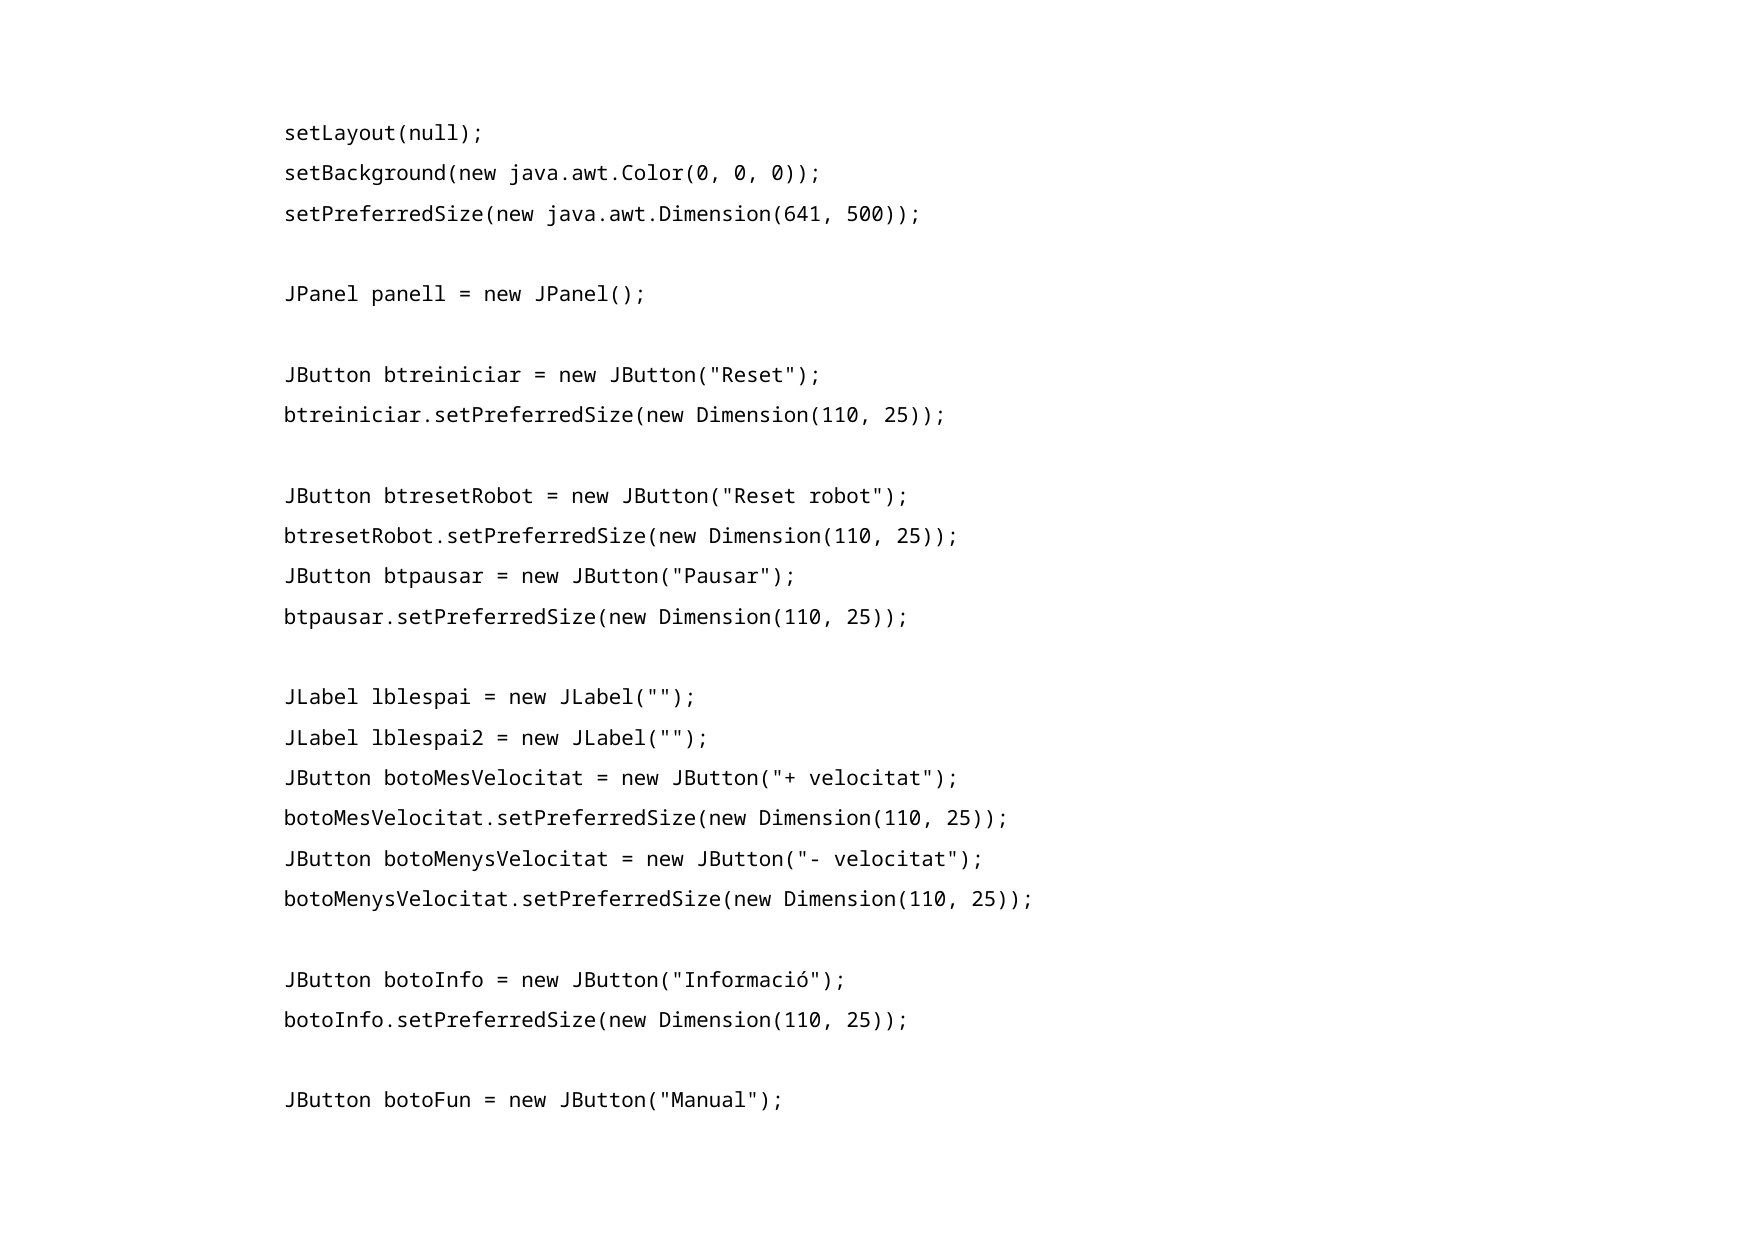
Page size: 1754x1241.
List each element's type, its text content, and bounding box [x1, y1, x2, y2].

text JPanel panell = new JPanel(); [142, 279, 1612, 308]
text JButton botoInfo = new JButton("Informació"); [142, 965, 1612, 993]
text setBackground(new java.awt.Color(0, 0, 0)); [142, 158, 1612, 187]
text btpausar.setPreferredSize(new Dimension(110, 25)); [142, 602, 1612, 630]
text JButton botoMenysVelocitat = new JButton("- velocitat"); [142, 844, 1612, 872]
text setPreferredSize(new java.awt.Dimension(641, 500)); [142, 199, 1612, 227]
text JButton botoFun = new JButton("Manual"); [142, 1086, 1612, 1114]
text JLabel lblespai = new JLabel(""); [142, 682, 1612, 711]
text setLayout(null); [142, 118, 1612, 147]
text JButton botoMesVelocitat = new JButton("+ velocitat"); [142, 763, 1612, 792]
text btresetRobot.setPreferredSize(new Dimension(110, 25)); [142, 521, 1612, 550]
text JButton btreiniciar = new JButton("Reset"); [142, 360, 1612, 388]
text botoInfo.setPreferredSize(new Dimension(110, 25)); [142, 1005, 1612, 1033]
text JButton btresetRobot = new JButton("Reset robot"); [142, 481, 1612, 509]
text botoMenysVelocitat.setPreferredSize(new Dimension(110, 25)); [142, 884, 1612, 912]
text btreiniciar.setPreferredSize(new Dimension(110, 25)); [142, 400, 1612, 429]
text JLabel lblespai2 = new JLabel(""); [142, 723, 1612, 751]
text JButton btpausar = new JButton("Pausar"); [142, 562, 1612, 590]
text botoMesVelocitat.setPreferredSize(new Dimension(110, 25)); [142, 803, 1612, 832]
